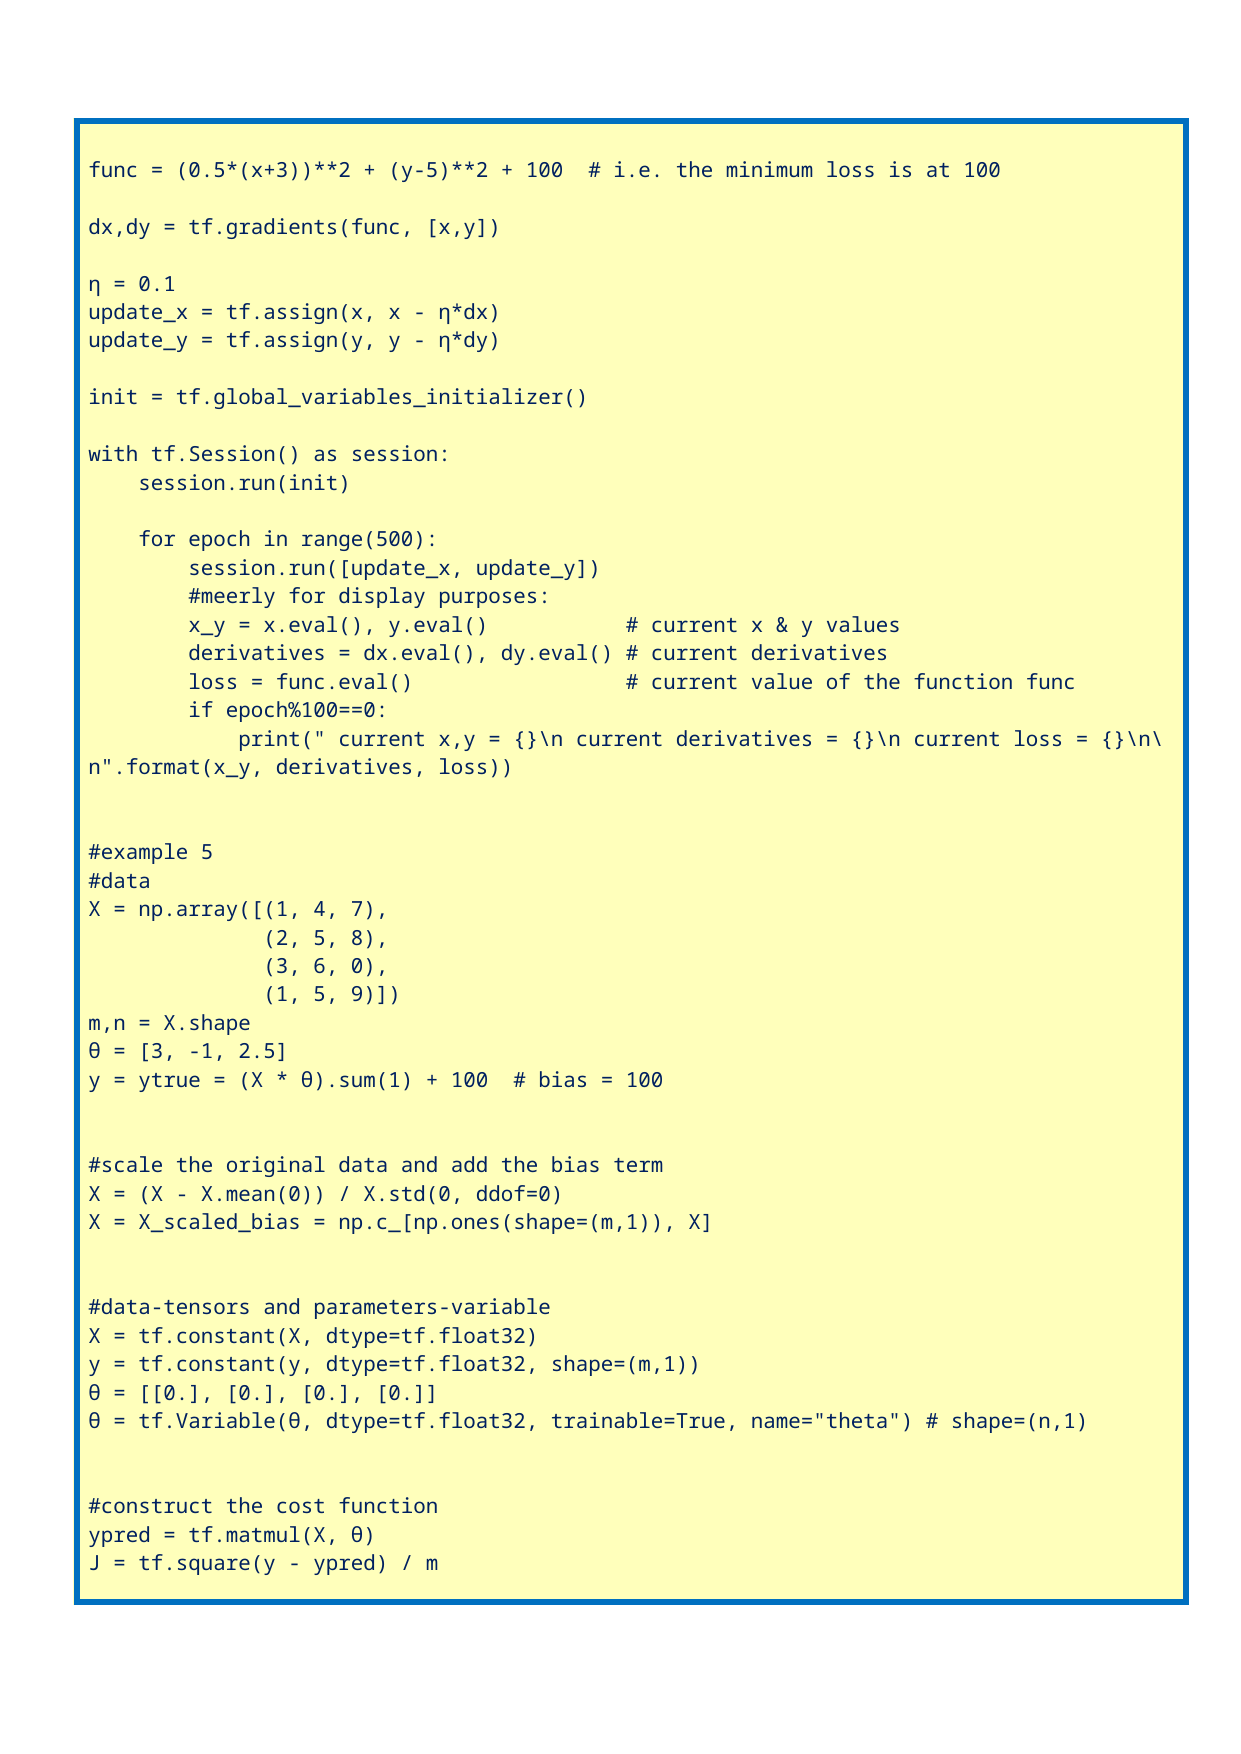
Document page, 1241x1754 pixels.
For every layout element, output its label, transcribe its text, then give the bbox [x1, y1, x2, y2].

text print(" current x,y = {}\n current derivatives = {}\n current loss = {}\n\n".format(x_y, derivatives, loss)) [80, 715, 1183, 772]
text y = tf.constant(y, dtype=tf.float32, shape=(m,1)) [80, 1341, 1183, 1369]
text update_x = tf.assign(x, x - η*dx) [80, 289, 1183, 317]
text (2, 5, 8), [80, 914, 1183, 943]
text X = tf.constant(X, dtype=tf.float32) [80, 1312, 1183, 1341]
text J = tf.square(y - ypred) / m [80, 1540, 1183, 1568]
text if epoch%100==0: [80, 687, 1183, 715]
text #data-tensors and parameters-variable [80, 1284, 1183, 1312]
text func = (0.5*(x+3))**2 + (y-5)**2 + 100 # i.e. the minimum loss is at 100 [80, 147, 1183, 175]
text m,n = X.shape [80, 1000, 1183, 1028]
text #construct the cost function [80, 1483, 1183, 1512]
text θ = [[0.], [0.], [0.], [0.]] [80, 1369, 1183, 1398]
text y = ytrue = (X * θ).sum(1) + 100 # bias = 100 [80, 1057, 1183, 1085]
text update_y = tf.assign(y, y - η*dy) [80, 317, 1183, 346]
text X = X_scaled_bias = np.c_[np.ones(shape=(m,1)), X] [80, 1199, 1183, 1227]
text (1, 5, 9)]) [80, 971, 1183, 1000]
text #meerly for display purposes: [80, 573, 1183, 602]
text θ = tf.Variable(θ, dtype=tf.float32, trainable=True, name="theta") # shape=(n,1) [80, 1398, 1183, 1426]
text η = 0.1 [80, 260, 1183, 289]
text derivatives = dx.eval(), dy.eval() # current derivatives [80, 630, 1183, 658]
text X = np.array([(1, 4, 7), [80, 886, 1183, 914]
text #scale the original data and add the bias term [80, 1142, 1183, 1170]
text loss = func.eval() # current value of the function func [80, 658, 1183, 687]
text for epoch in range(500): [80, 516, 1183, 545]
text x_y = x.eval(), y.eval() # current x & y values [80, 602, 1183, 630]
text #example 5 [80, 829, 1183, 857]
text init = tf.global_variables_initializer() [80, 374, 1183, 402]
text X = (X - X.mean(0)) / X.std(0, ddof=0) [80, 1170, 1183, 1199]
text ypred = tf.matmul(X, θ) [80, 1512, 1183, 1540]
text session.run([update_x, update_y]) [80, 545, 1183, 573]
text #data [80, 857, 1183, 886]
text session.run(init) [80, 459, 1183, 488]
text θ = [3, -1, 2.5] [80, 1028, 1183, 1057]
text dx,dy = tf.gradients(func, [x,y]) [80, 203, 1183, 232]
text with tf.Session() as session: [80, 431, 1183, 459]
text (3, 6, 0), [80, 943, 1183, 971]
